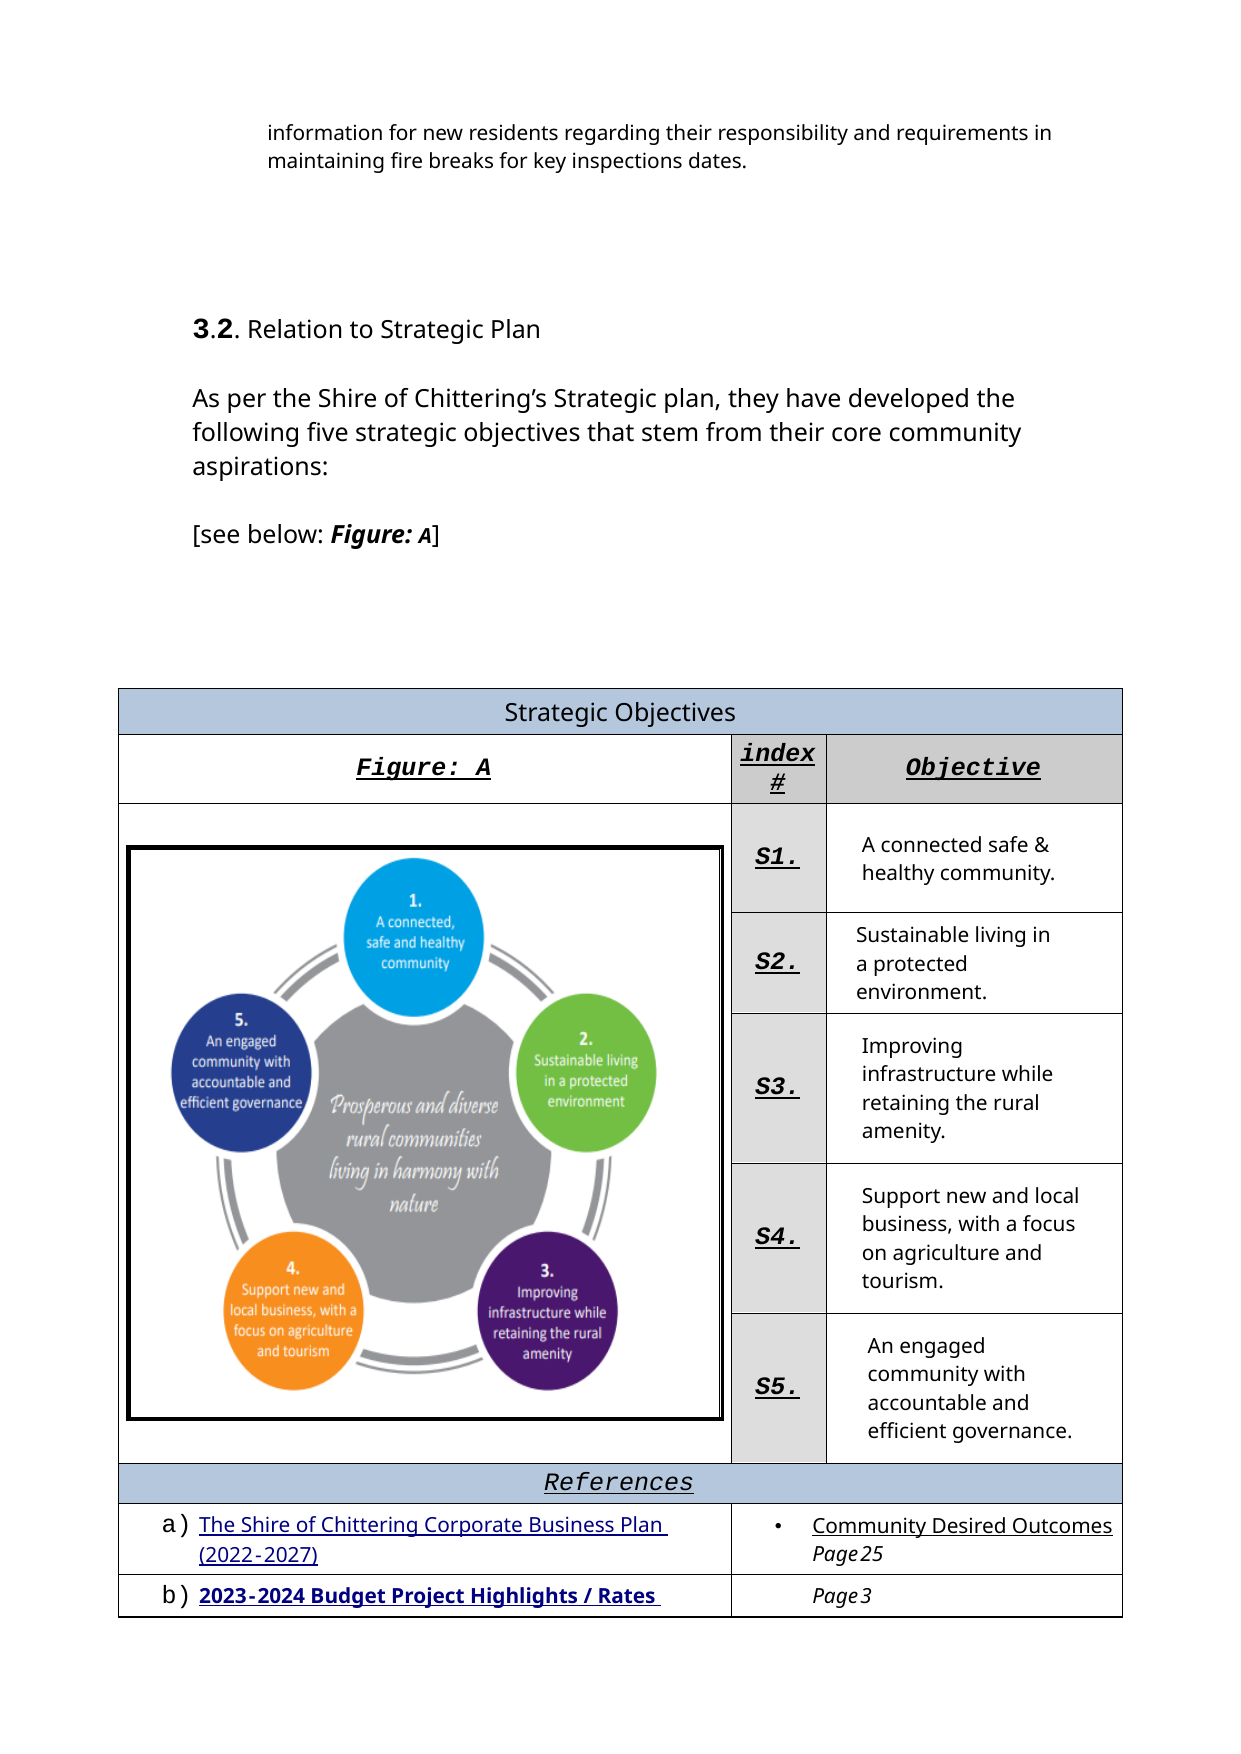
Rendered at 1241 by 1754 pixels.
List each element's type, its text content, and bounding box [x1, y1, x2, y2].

table_cell References [119, 1464, 1122, 1503]
text 3.2. Relation to Strategic Plan [192, 311, 1122, 347]
table_header Strategic Objectives [119, 689, 1122, 734]
text As per the Shire of Chittering’s Strategic plan, they have developed the following five strategic objectives that stem from their core community aspirations: [192, 381, 1122, 483]
text [see below: Figure: A] [192, 517, 1122, 551]
table_cell Page 3 [732, 1575, 1122, 1616]
table_cell Sustainable living in a protected environment. [827, 913, 1122, 1012]
table_cell S4. [732, 1164, 826, 1312]
table_cell index # [732, 735, 826, 803]
list information for new residents regarding their responsibility and requirements in maintaining fire breaks for key inspections dates. [229, 118, 1122, 175]
table_cell [119, 804, 731, 1462]
table_cell S3. [732, 1014, 826, 1162]
table_cell Figure: A [119, 735, 731, 803]
table_cell Objective [827, 735, 1122, 803]
table_cell A connected safe & healthy community. [827, 804, 1122, 912]
table_cell The Shire of Chittering Corporate Business Plan (2022 - 2027) [119, 1504, 731, 1574]
table_cell S5. [732, 1314, 826, 1462]
table_cell S1. [732, 804, 826, 912]
table_cell 2023 - 2024 Budget Project Highlights / Rates [119, 1575, 731, 1616]
picture [133, 853, 716, 1414]
table_cell Support new and local business, with a focus on agriculture and tourism. [827, 1164, 1122, 1312]
table_cell Improving infrastructure while retaining the rural amenity. [827, 1014, 1122, 1162]
table_cell S2. [732, 913, 826, 1012]
table_cell Community Desired Outcomes Page 25 [732, 1504, 1122, 1574]
table_cell An engaged community with accountable and efficient governance. [827, 1314, 1122, 1462]
